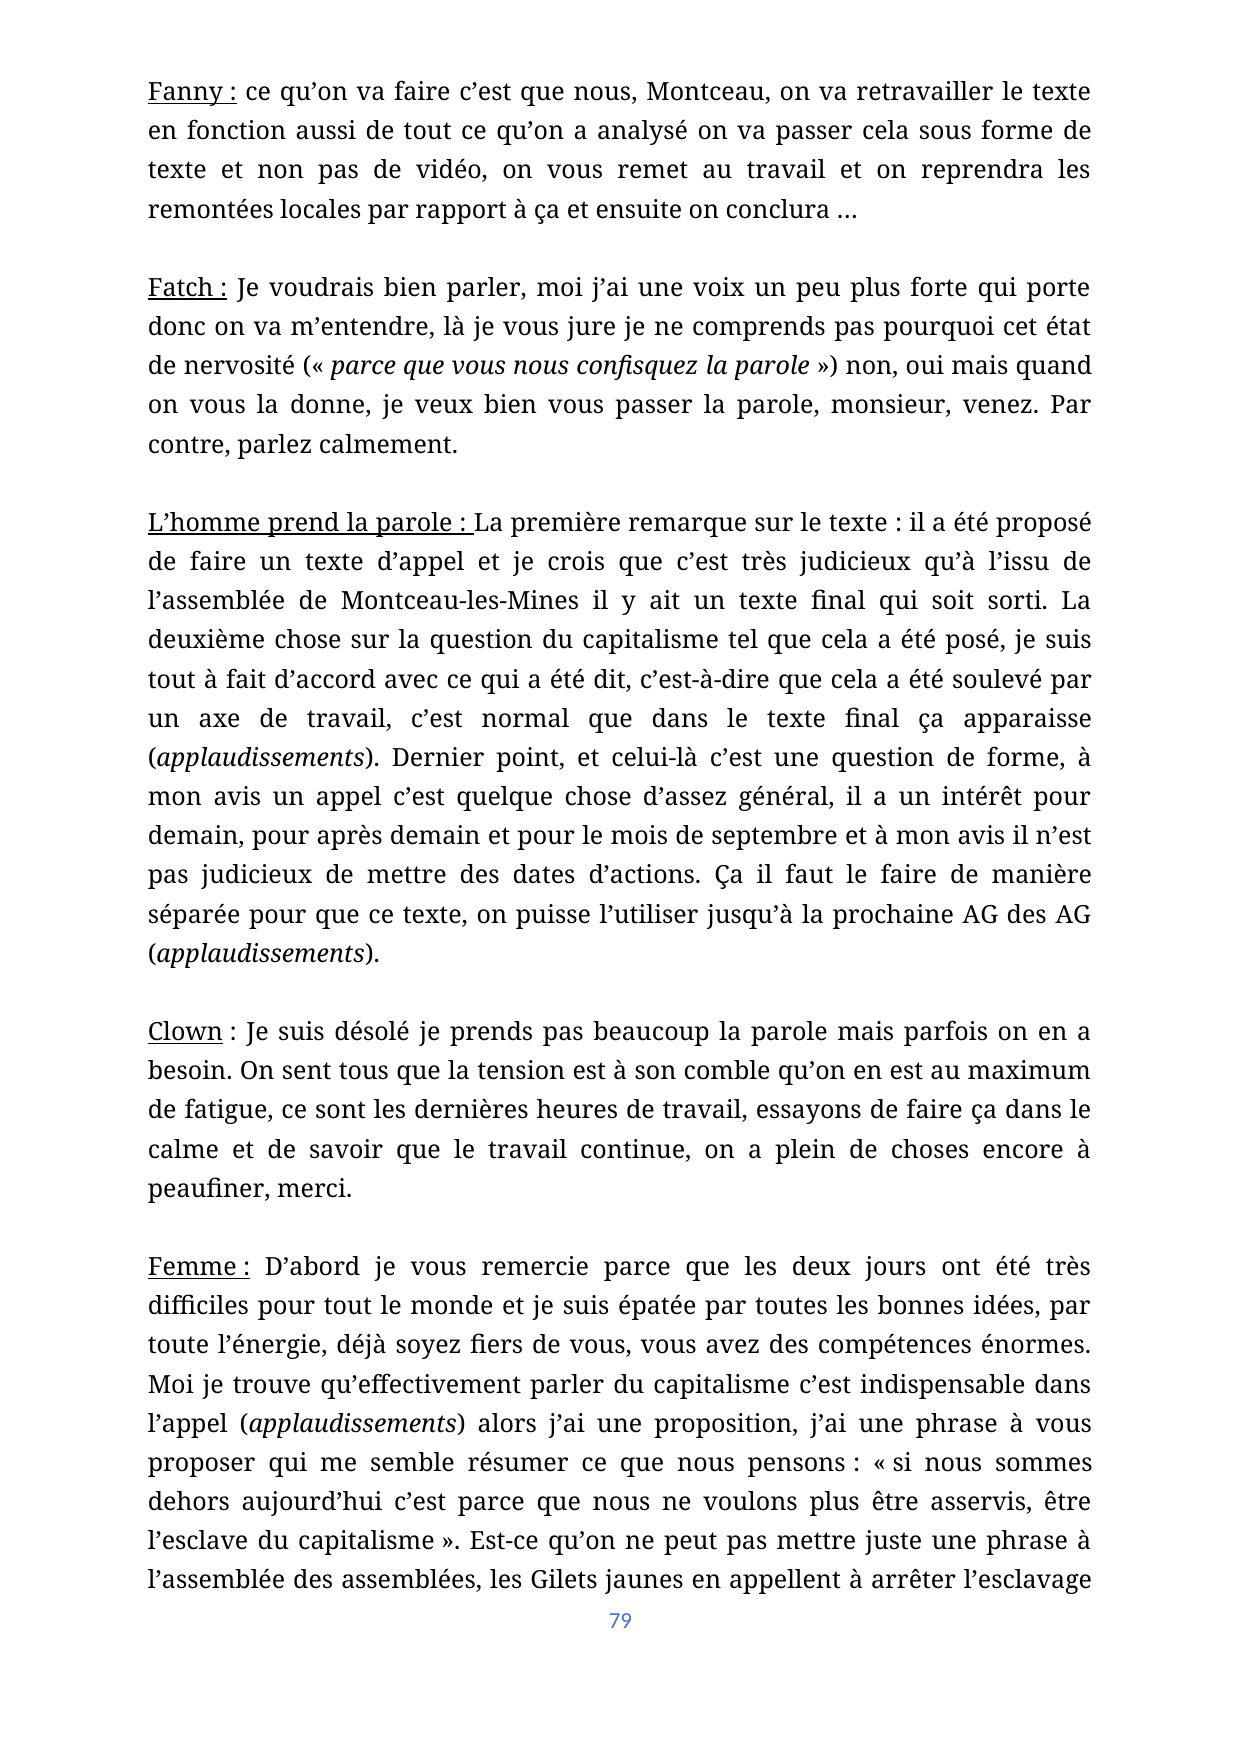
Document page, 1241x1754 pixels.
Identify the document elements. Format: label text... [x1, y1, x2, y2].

text Clown : Je suis désolé je prends pas beaucoup la parole mais parfois on en a besoin. On sent tous que la tension est à son comble qu’on en est au maximum de fatigue, ce sont les dernières heures de travail, essayons de faire ça dans le calme et de savoir que le travail continue, on a plein de choses encore à peaufiner, merci. [148, 1014, 1093, 1204]
text Fanny : ce qu’on va faire c’est que nous, Montceau, on va retravailler le texte en fonction aussi de tout ce qu’on a analysé on va passer cela sous forme de texte et non pas de vidéo, on vous remet au travail et on reprendra les remontées locales par rapport à ça et ensuite on conclura … [148, 74, 1093, 225]
text L’homme prend la parole : La première remarque sur le texte : il a été proposé de faire un texte d’appel et je crois que c’est très judicieux qu’à l’issu de l’assemblée de Montceau-les-Mines il y ait un texte final qui soit sorti. La deuxième chose sur la question du capitalisme tel que cela a été posé, je suis tout à fait d’accord avec ce qui a été dit, c’est-à-dire que cela a été soulevé par un axe de travail, c’est normal que dans le texte final ça apparaisse (applaudissements). Dernier point, et celui-là c’est une question de forme, à mon avis un appel c’est quelque chose d’assez général, il a un intérêt pour demain, pour après demain et pour le mois de septembre et à mon avis il n’est pas judicieux de mettre des dates d’actions. Ça il faut le faire de manière séparée pour que ce texte, on puisse l’utiliser jusqu’à la prochaine AG des AG (applaudissements). [148, 504, 1093, 969]
text Fatch : Je voudrais bien parler, moi j’ai une voix un peu plus forte qui porte donc on va m’entendre, là je vous jure je ne comprends pas pourquoi cet état de nervosité (« parce que vous nous confisquez la parole ») non, oui mais quand on vous la donne, je veux bien vous passer la parole, monsieur, venez. Par contre, parlez calmement. [148, 269, 1093, 460]
text Femme : D’abord je vous remercie parce que les deux jours ont été très difficiles pour tout le monde et je suis épatée par toutes les bonnes idées, par toute l’énergie, déjà soyez fiers de vous, vous avez des compétences énormes. Moi je trouve qu’effectivement parler du capitalisme c’est indispensable dans l’appel (applaudissements) alors j’ai une proposition, j’ai une phrase à vous proposer qui me semble résumer ce que nous pensons : « si nous sommes dehors aujourd’hui c’est parce que nous ne voulons plus être asservis, être l’esclave du capitalisme ». Est-ce qu’on ne peut pas mettre juste une phrase à l’assemblée des assemblées, les Gilets jaunes en appellent à arrêter l’esclavage [148, 1249, 1093, 1596]
